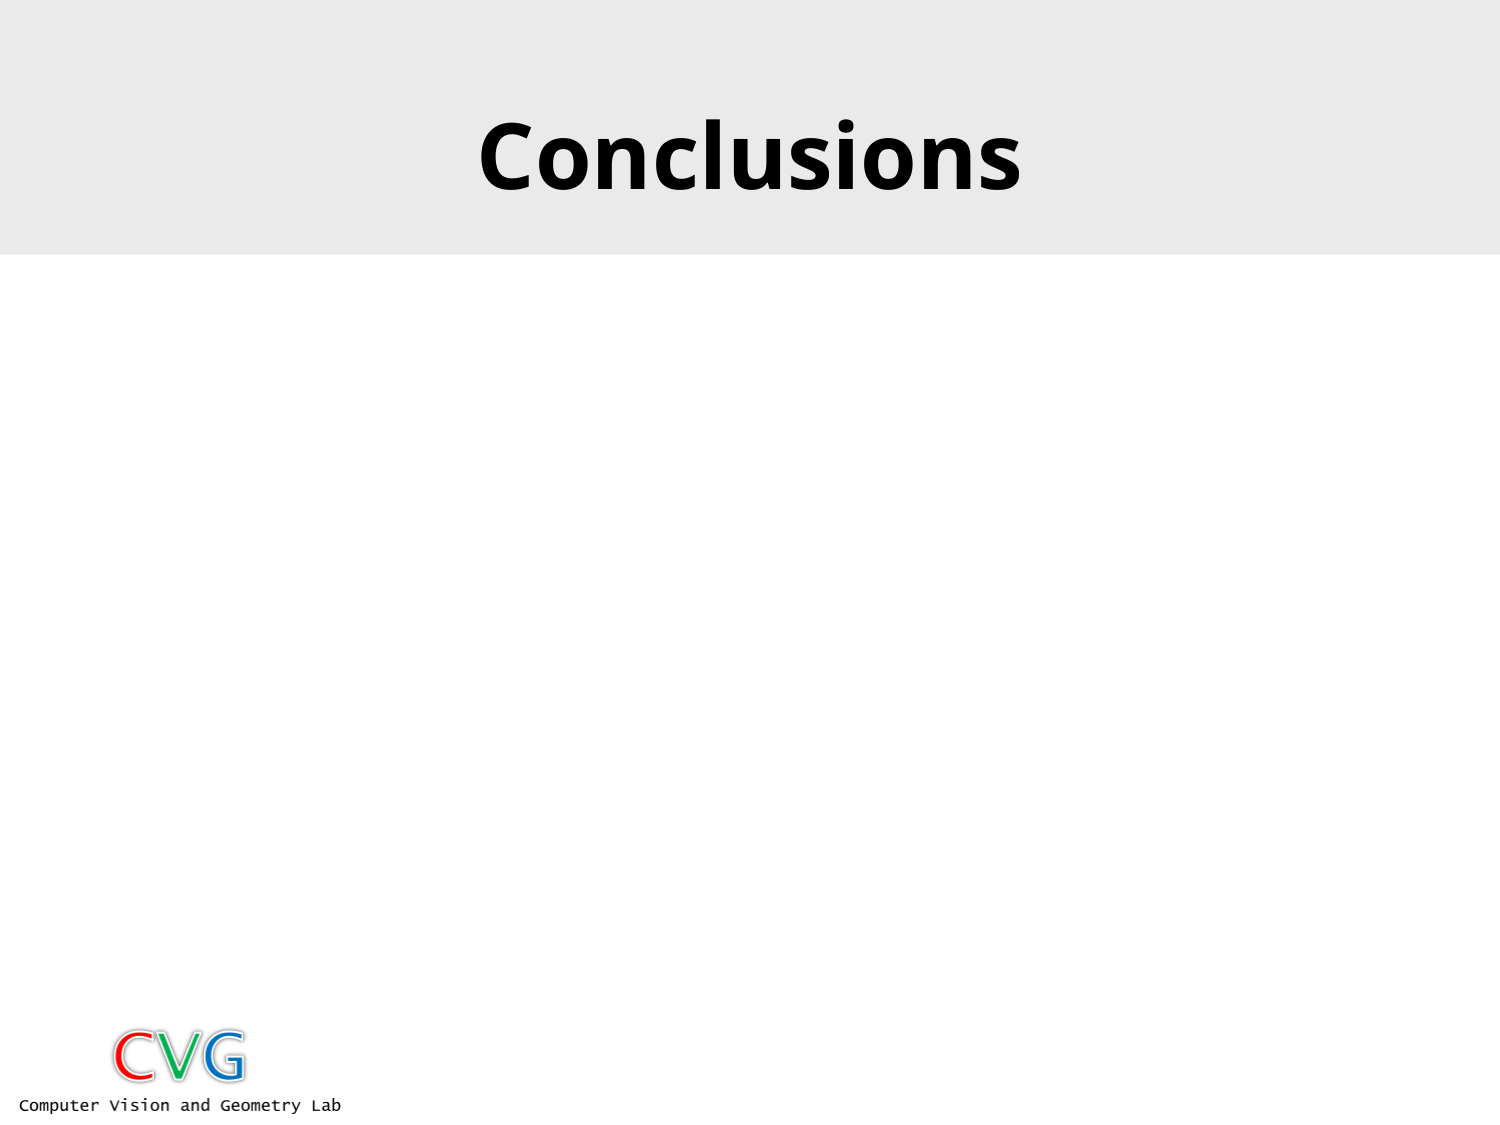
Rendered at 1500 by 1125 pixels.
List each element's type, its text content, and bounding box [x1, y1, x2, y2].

picture [1, 996, 359, 1124]
title Conclusions [114, 35, 1386, 271]
